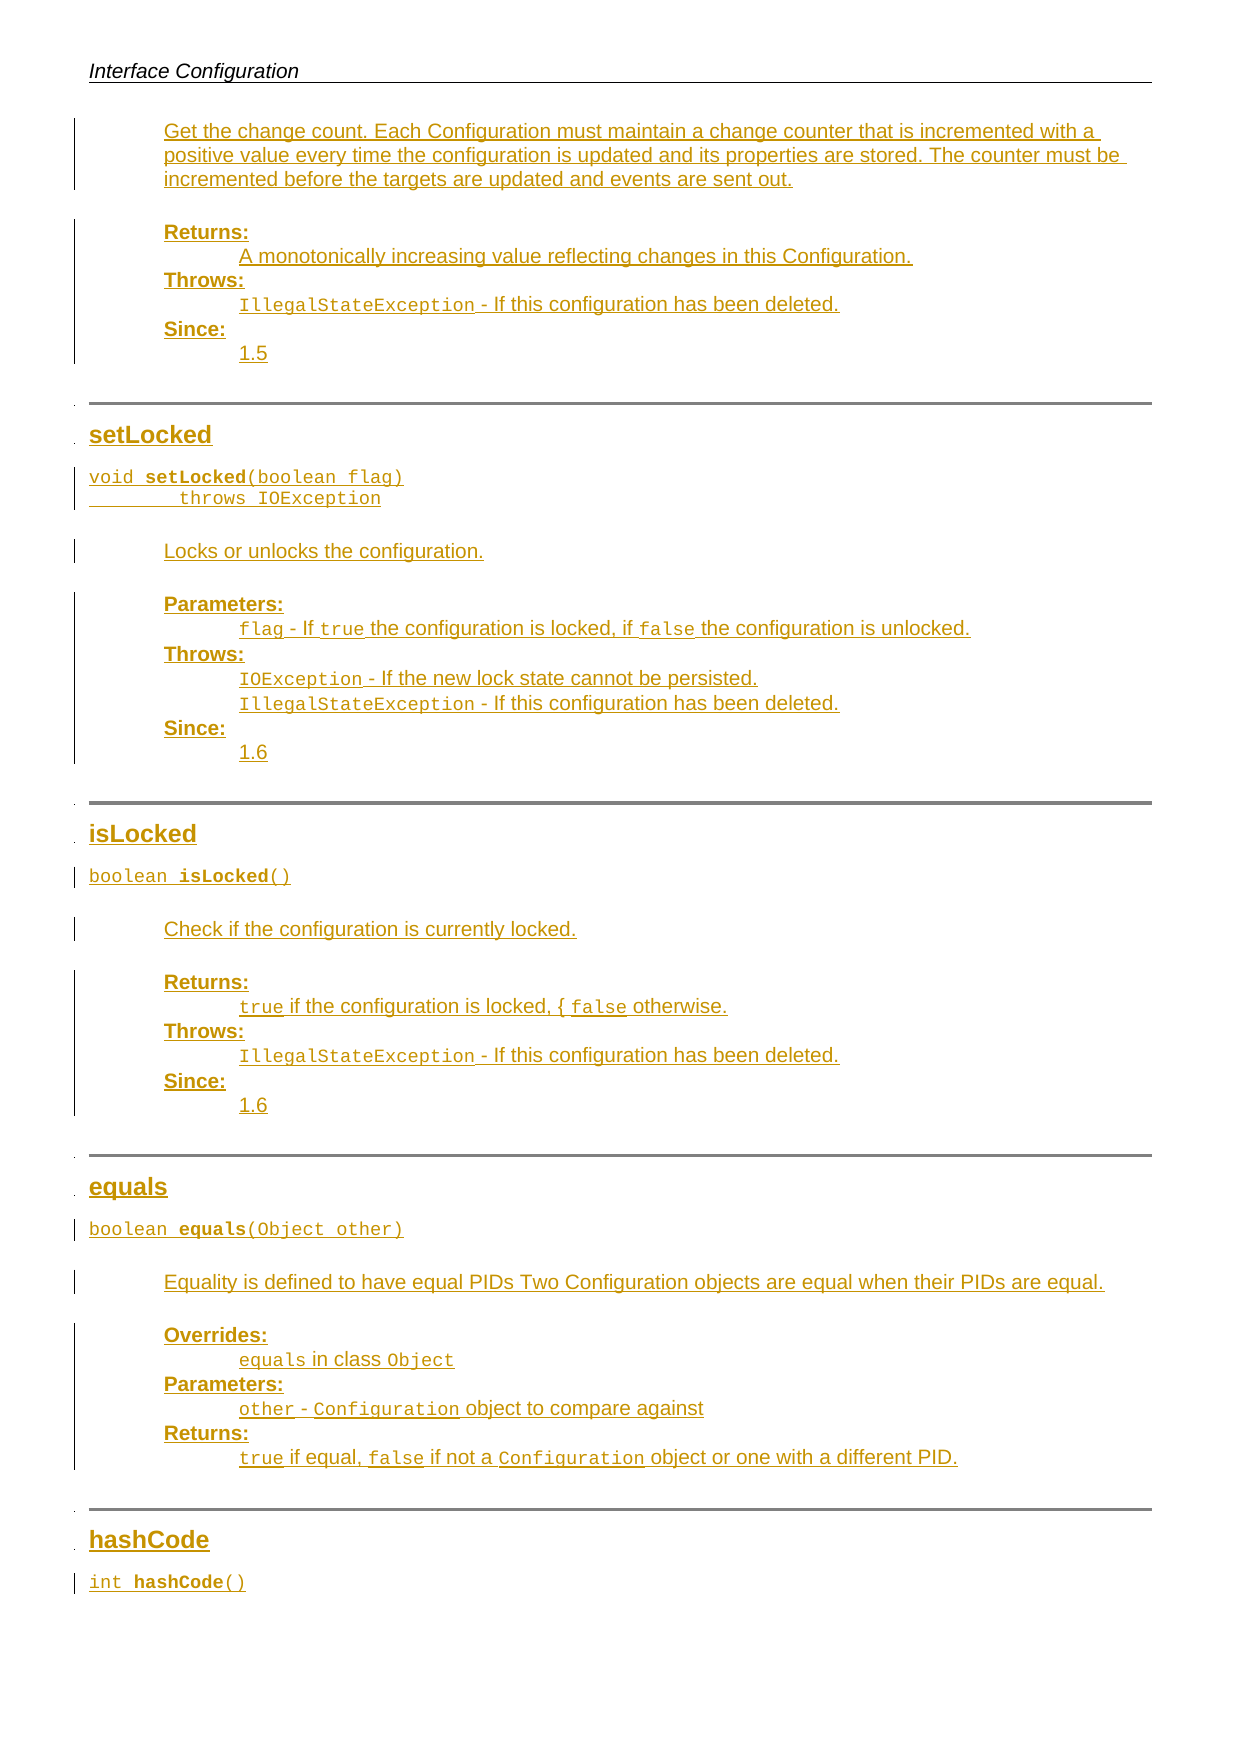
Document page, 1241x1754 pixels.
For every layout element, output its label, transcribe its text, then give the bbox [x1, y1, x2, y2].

text 1.6 [238, 1092, 1152, 1116]
text true if the configuration is locked, { false otherwise. [238, 994, 1152, 1019]
text Returns: [163, 219, 1152, 243]
text Returns: [163, 1421, 1152, 1445]
text IllegalStateException - If this configuration has been deleted. [238, 691, 1152, 716]
text Returns: [163, 970, 1152, 994]
text A monotonically increasing value reflecting changes in this Configuration. [238, 243, 1152, 267]
text Since: [163, 1068, 1152, 1092]
text boolean isLocked() [88, 867, 1152, 888]
text equals in class Object [238, 1347, 1152, 1372]
text void setLocked(boolean flag) throws IOException [88, 467, 1152, 510]
text Parameters: [163, 592, 1152, 616]
text 1.6 [238, 740, 1152, 764]
text flag - If true the configuration is locked, if false the configuration is unlocked. [238, 616, 1152, 641]
text Throws: [163, 641, 1152, 665]
text IllegalStateException - If this configuration has been deleted. [238, 291, 1152, 317]
text Overrides: [163, 1323, 1152, 1347]
text Locks or unlocks the configuration. [163, 539, 1152, 563]
text Parameters: [163, 1372, 1152, 1396]
text Get the change count. Each Configuration must maintain a change counter that is incremented with a positive value every time the configuration is updated and its properties are stored. The counter must be incremented before the targets are updated and events are sent out. [163, 118, 1152, 190]
text IllegalStateException - If this configuration has been deleted. [238, 1043, 1152, 1068]
text IOException - If the new lock state cannot be persisted. [238, 665, 1152, 691]
text Check if the configuration is currently locked. [163, 917, 1152, 941]
text Throws: [163, 1019, 1152, 1043]
text 1.5 [238, 341, 1152, 364]
text Since: [163, 317, 1152, 341]
text other - Configuration object to compare against [238, 1396, 1152, 1421]
text true if equal, false if not a Configuration object or one with a different PID. [238, 1445, 1152, 1470]
text Throws: [163, 267, 1152, 291]
text int hashCode() [88, 1573, 1152, 1594]
text boolean equals(Object other) [88, 1219, 1152, 1241]
text Equality is defined to have equal PIDs Two Configuration objects are equal when their PIDs are equal. [163, 1270, 1152, 1294]
text Since: [163, 716, 1152, 740]
